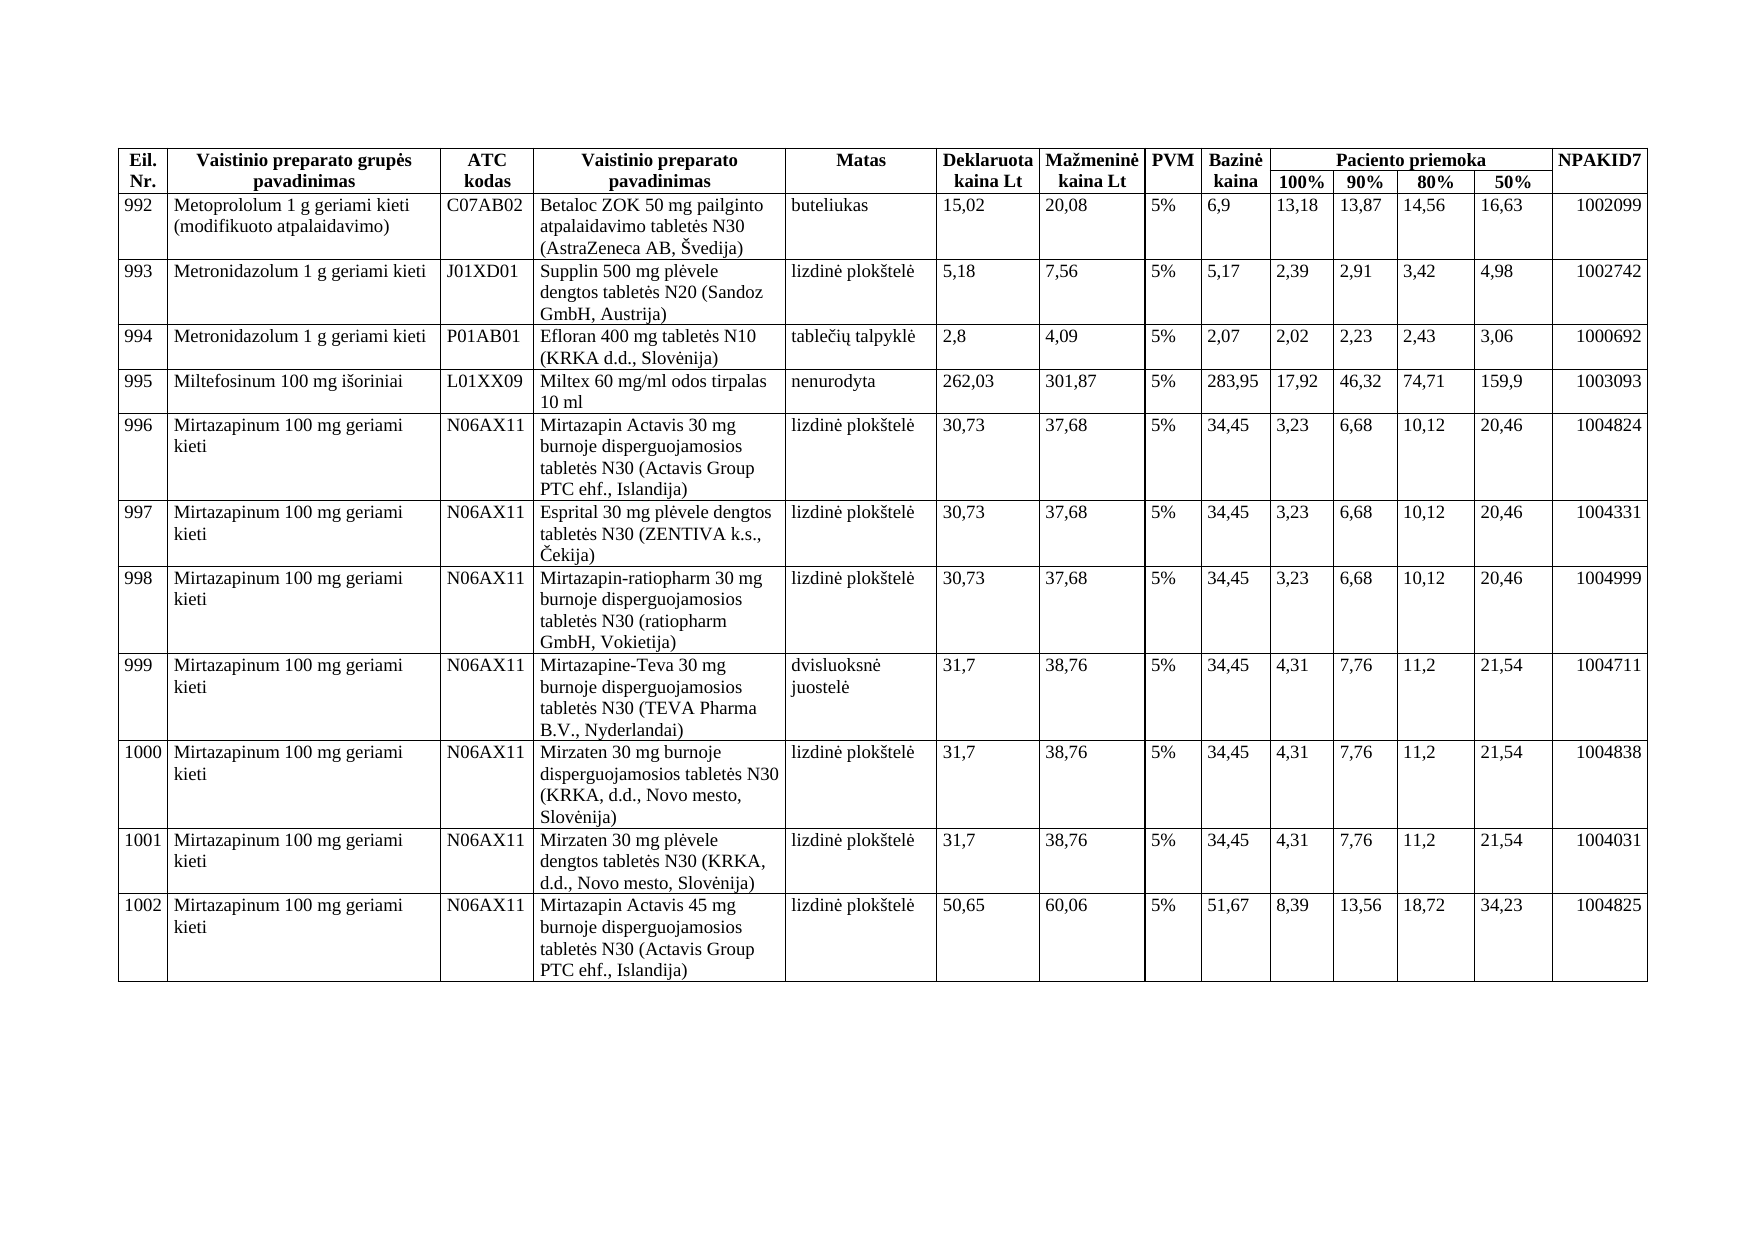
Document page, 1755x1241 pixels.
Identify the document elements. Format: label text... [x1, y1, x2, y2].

table_cell 34,45 [1202, 501, 1270, 566]
table_cell 3,42 [1398, 260, 1474, 324]
table_cell lizdinė plokštelė [786, 567, 936, 653]
table_cell 20,46 [1475, 414, 1552, 500]
table_cell 1003093 [1553, 370, 1647, 413]
table_cell 283,95 [1202, 370, 1270, 413]
table_cell 5,17 [1202, 260, 1270, 324]
table_cell Miltex 60 mg/ml odos tirpalas 10 ml [534, 370, 785, 413]
table_cell 2,43 [1398, 325, 1474, 368]
table_cell 4,31 [1271, 654, 1333, 740]
table_cell Mirtazapinum 100 mg geriami kieti [168, 894, 440, 981]
table_cell 13,18 [1271, 194, 1333, 258]
table_cell 100% [1271, 171, 1333, 193]
table_cell 996 [119, 414, 167, 500]
table_cell 30,73 [937, 567, 1039, 653]
table_cell 1004999 [1553, 567, 1647, 653]
table_cell 30,73 [937, 501, 1039, 566]
table_cell 6,68 [1334, 567, 1397, 653]
table_cell 1004825 [1553, 894, 1647, 981]
table_cell 34,45 [1202, 567, 1270, 653]
table_cell 1001 [119, 829, 167, 893]
table_cell 34,45 [1202, 414, 1270, 500]
table_cell 5% [1146, 260, 1201, 324]
table_cell 3,06 [1475, 325, 1552, 368]
table_cell 50% [1475, 171, 1552, 193]
table_cell 31,7 [937, 829, 1039, 893]
table_cell 5% [1146, 414, 1201, 500]
table_cell 90% [1334, 171, 1397, 193]
table_cell N06AX11 [441, 654, 533, 740]
table_cell 1004711 [1553, 654, 1647, 740]
table_cell 38,76 [1040, 654, 1144, 740]
table_cell Metoprololum 1 g geriami kieti (modifikuoto atpalaidavimo) [168, 194, 440, 258]
table_cell 2,39 [1271, 260, 1333, 324]
table_cell 3,23 [1271, 567, 1333, 653]
table_cell 6,9 [1202, 194, 1270, 258]
table_cell 74,71 [1398, 370, 1474, 413]
table_cell Mirtazapinum 100 mg geriami kieti [168, 567, 440, 653]
table_cell Mirtazapin Actavis 45 mg burnoje disperguojamosios tabletės N30 (Actavis Group PTC ehf., Islandija) [534, 894, 785, 981]
table_cell 31,7 [937, 741, 1039, 827]
table_cell 4,31 [1271, 741, 1333, 827]
table_cell J01XD01 [441, 260, 533, 324]
table_header ATC kodas [441, 149, 533, 193]
table_cell 15,02 [937, 194, 1039, 258]
table_cell 31,7 [937, 654, 1039, 740]
table_cell 46,32 [1334, 370, 1397, 413]
table_cell 50,65 [937, 894, 1039, 981]
table_cell L01XX09 [441, 370, 533, 413]
table_cell 20,46 [1475, 567, 1552, 653]
table_cell 301,87 [1040, 370, 1144, 413]
table_header NPAKID7 [1553, 149, 1647, 193]
table_cell 34,45 [1202, 654, 1270, 740]
table_header Deklaruota kaina Lt [937, 149, 1039, 193]
table_cell 262,03 [937, 370, 1039, 413]
table_cell Mirzaten 30 mg burnoje disperguojamosios tabletės N30 (KRKA, d.d., Novo mesto, Slovėnija) [534, 741, 785, 827]
table_header PVM [1146, 149, 1201, 193]
table_cell Metronidazolum 1 g geriami kieti [168, 325, 440, 368]
table_cell 999 [119, 654, 167, 740]
table_cell 4,98 [1475, 260, 1552, 324]
table_cell 1004031 [1553, 829, 1647, 893]
table_cell 13,87 [1334, 194, 1397, 258]
table_cell 80% [1398, 171, 1474, 193]
table_header Bazinė kaina Lt [1202, 149, 1270, 193]
table_cell Miltefosinum 100 mg išoriniai [168, 370, 440, 413]
table_cell 21,54 [1475, 654, 1552, 740]
table_cell 5% [1146, 194, 1201, 258]
table_cell 2,8 [937, 325, 1039, 368]
table_cell 7,76 [1334, 829, 1397, 893]
table_cell 995 [119, 370, 167, 413]
table_cell 20,46 [1475, 501, 1552, 566]
table_cell tablečių talpyklė [786, 325, 936, 368]
table_cell N06AX11 [441, 741, 533, 827]
table_cell lizdinė plokštelė [786, 741, 936, 827]
table_cell 11,2 [1398, 741, 1474, 827]
table_cell N06AX11 [441, 829, 533, 893]
table_cell Mirtazapin-ratiopharm 30 mg burnoje disperguojamosios tabletės N30 (ratiopharm GmbH, Vokietija) [534, 567, 785, 653]
table_cell N06AX11 [441, 894, 533, 981]
table_cell 7,56 [1040, 260, 1144, 324]
table_header Vaistinio preparato grupės pavadinimas [168, 149, 440, 193]
table_cell 5% [1146, 741, 1201, 827]
table_cell Mirtazapinum 100 mg geriami kieti [168, 654, 440, 740]
table_cell 3,23 [1271, 501, 1333, 566]
table_cell 2,23 [1334, 325, 1397, 368]
table_cell Esprital 30 mg plėvele dengtos tabletės N30 (ZENTIVA k.s., Čekija) [534, 501, 785, 566]
table_cell 997 [119, 501, 167, 566]
table_cell 998 [119, 567, 167, 653]
table_cell 5% [1146, 370, 1201, 413]
table_cell dvisluoksnė juostelė [786, 654, 936, 740]
table_cell 1004331 [1553, 501, 1647, 566]
table_cell lizdinė plokštelė [786, 260, 936, 324]
table_cell 2,91 [1334, 260, 1397, 324]
table_header Matas [786, 149, 936, 193]
table_cell N06AX11 [441, 414, 533, 500]
table_cell 5,18 [937, 260, 1039, 324]
table_cell 14,56 [1398, 194, 1474, 258]
table_cell 16,63 [1475, 194, 1552, 258]
table_cell Mirtazapinum 100 mg geriami kieti [168, 829, 440, 893]
table_header Paciento priemoka [1271, 149, 1552, 170]
table_cell 4,09 [1040, 325, 1144, 368]
table_cell 3,23 [1271, 414, 1333, 500]
table_cell 4,31 [1271, 829, 1333, 893]
table_cell Mirtazapinum 100 mg geriami kieti [168, 414, 440, 500]
table_cell 1002099 [1553, 194, 1647, 258]
table_cell 60,06 [1040, 894, 1144, 981]
table_cell 2,02 [1271, 325, 1333, 368]
table_cell Mirtazapinum 100 mg geriami kieti [168, 741, 440, 827]
table_cell 11,2 [1398, 829, 1474, 893]
table_cell 30,73 [937, 414, 1039, 500]
table_cell 8,39 [1271, 894, 1333, 981]
table_cell 6,68 [1334, 501, 1397, 566]
table_cell 51,67 [1202, 894, 1270, 981]
table_cell 1002742 [1553, 260, 1647, 324]
table_cell 37,68 [1040, 567, 1144, 653]
table_cell buteliukas [786, 194, 936, 258]
table_header Eil. Nr. [119, 149, 167, 193]
table_cell Efloran 400 mg tabletės N10 (KRKA d.d., Slovėnija) [534, 325, 785, 368]
table_cell 159,9 [1475, 370, 1552, 413]
table_cell Mirtazapinum 100 mg geriami kieti [168, 501, 440, 566]
table_cell lizdinė plokštelė [786, 829, 936, 893]
table_cell 5% [1146, 325, 1201, 368]
table_cell 994 [119, 325, 167, 368]
table_cell 34,45 [1202, 829, 1270, 893]
table_cell 11,2 [1398, 654, 1474, 740]
table_cell 993 [119, 260, 167, 324]
table_cell lizdinė plokštelė [786, 501, 936, 566]
table_cell 6,68 [1334, 414, 1397, 500]
table_cell 5% [1146, 894, 1201, 981]
table_cell 7,76 [1334, 654, 1397, 740]
table_cell 5% [1146, 654, 1201, 740]
table_cell Mirtazapine-Teva 30 mg burnoje disperguojamosios tabletės N30 (TEVA Pharma B.V., Nyderlandai) [534, 654, 785, 740]
table_cell 1004838 [1553, 741, 1647, 827]
table_cell 5% [1146, 567, 1201, 653]
table_cell Supplin 500 mg plėvele dengtos tabletės N20 (Sandoz GmbH, Austrija) [534, 260, 785, 324]
table_cell 10,12 [1398, 501, 1474, 566]
table_cell 34,45 [1202, 741, 1270, 827]
table_cell 5% [1146, 501, 1201, 566]
table_cell nenurodyta [786, 370, 936, 413]
table_cell Betaloc ZOK 50 mg pailginto atpalaidavimo tabletės N30 (AstraZeneca AB, Švedija) [534, 194, 785, 258]
table_cell 18,72 [1398, 894, 1474, 981]
table_cell 34,23 [1475, 894, 1552, 981]
table_cell 13,56 [1334, 894, 1397, 981]
table_cell 21,54 [1475, 829, 1552, 893]
table_cell C07AB02 [441, 194, 533, 258]
table_cell 992 [119, 194, 167, 258]
table_cell 37,68 [1040, 501, 1144, 566]
table_cell 1000692 [1553, 325, 1647, 368]
table_cell 21,54 [1475, 741, 1552, 827]
table_cell lizdinė plokštelė [786, 894, 936, 981]
table_cell 2,07 [1202, 325, 1270, 368]
table_cell 1000 [119, 741, 167, 827]
table_cell 1004824 [1553, 414, 1647, 500]
table_cell 7,76 [1334, 741, 1397, 827]
table_cell lizdinė plokštelė [786, 414, 936, 500]
table_cell 38,76 [1040, 829, 1144, 893]
table_cell Mirtazapin Actavis 30 mg burnoje disperguojamosios tabletės N30 (Actavis Group PTC ehf., Islandija) [534, 414, 785, 500]
table_cell 20,08 [1040, 194, 1144, 258]
table_cell 17,92 [1271, 370, 1333, 413]
table_cell N06AX11 [441, 567, 533, 653]
table_cell 5% [1146, 829, 1201, 893]
table_cell N06AX11 [441, 501, 533, 566]
table_cell 1002 [119, 894, 167, 981]
table_cell P01AB01 [441, 325, 533, 368]
table_cell Mirzaten 30 mg plėvele dengtos tabletės N30 (KRKA, d.d., Novo mesto, Slovėnija) [534, 829, 785, 893]
table_header Mažmeninė kaina Lt [1040, 149, 1144, 193]
table_cell 10,12 [1398, 414, 1474, 500]
table_cell 10,12 [1398, 567, 1474, 653]
table_cell 38,76 [1040, 741, 1144, 827]
table_cell 37,68 [1040, 414, 1144, 500]
table_cell Metronidazolum 1 g geriami kieti [168, 260, 440, 324]
table_header Vaistinio preparato pavadinimas [534, 149, 785, 193]
